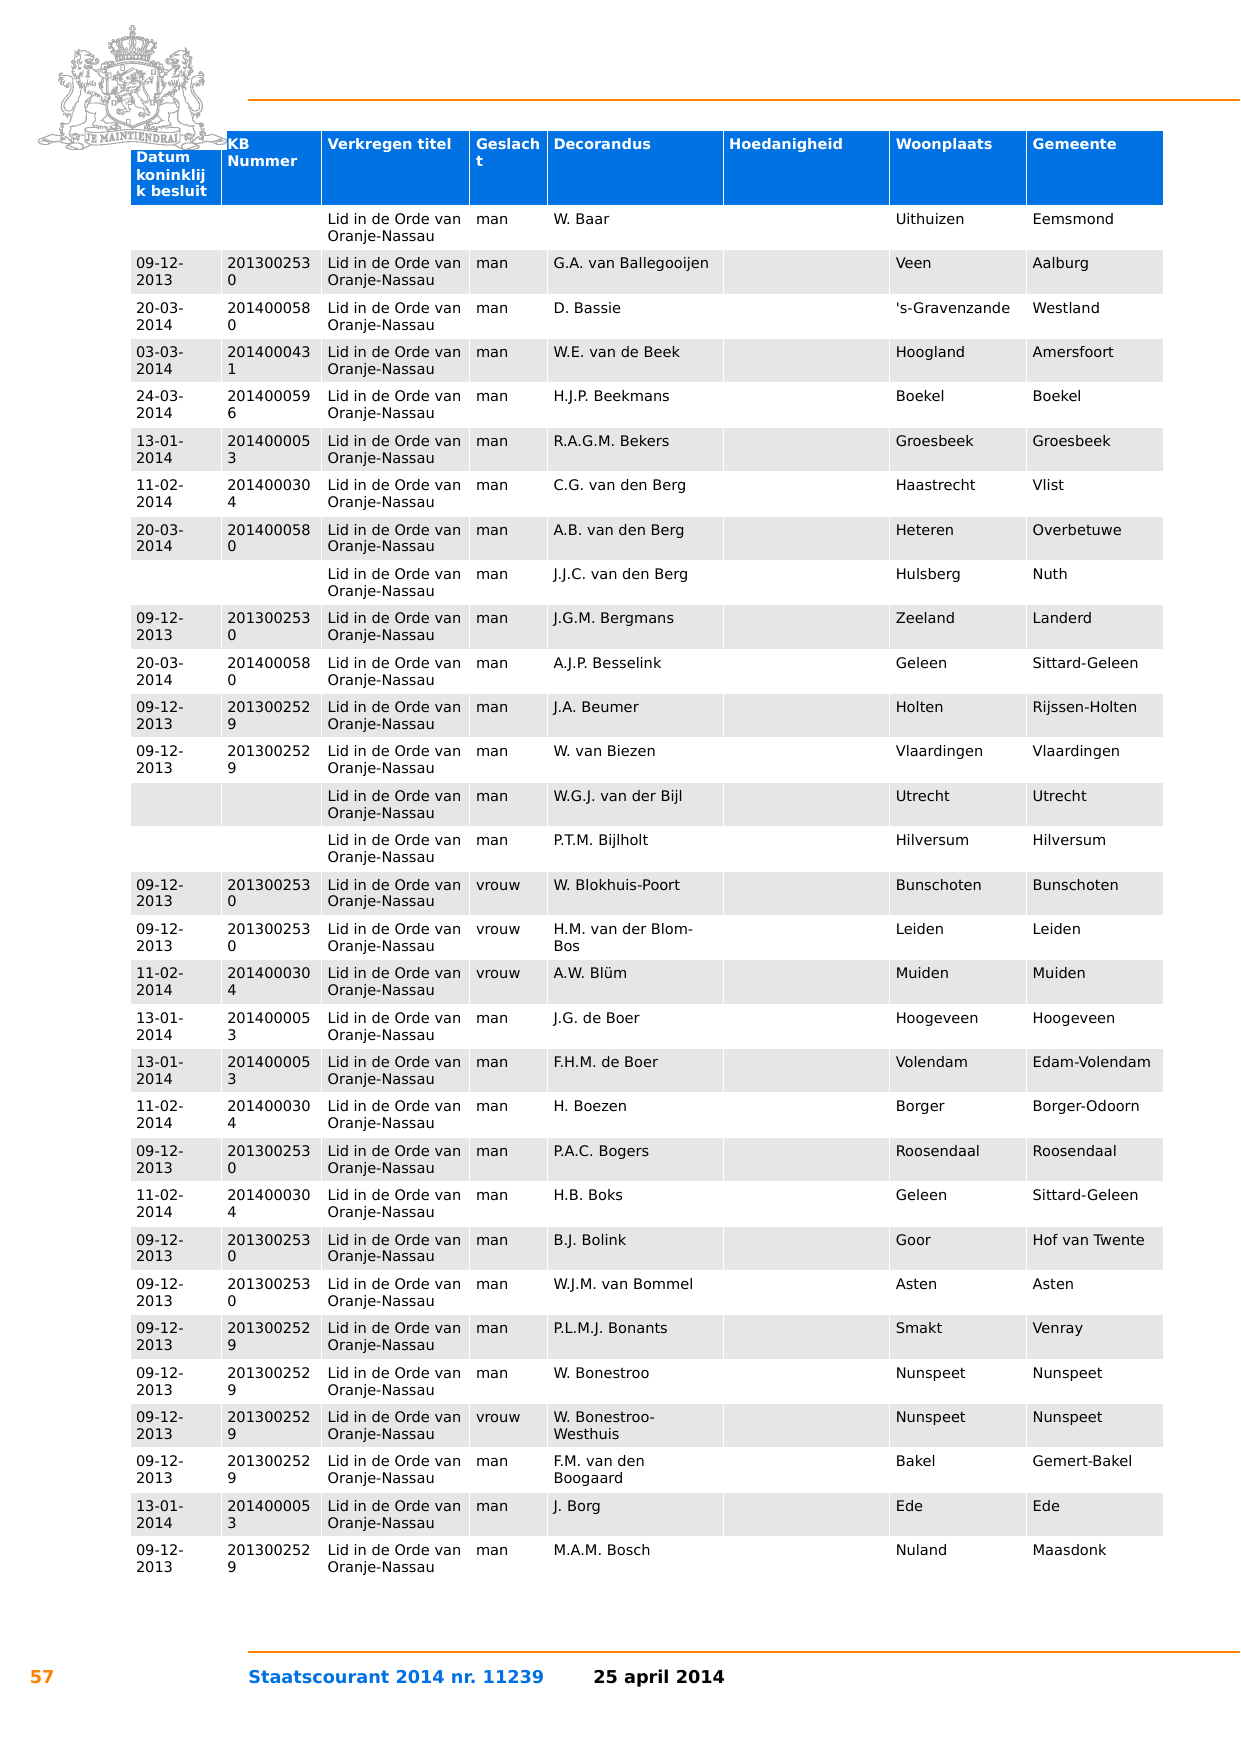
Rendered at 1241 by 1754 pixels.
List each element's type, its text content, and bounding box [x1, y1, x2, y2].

table_cell 2014000580 [222, 650, 321, 693]
table_cell Hoogeveen [1027, 1005, 1163, 1048]
table_cell Lid in de Orde van Oranje-Nassau [322, 517, 469, 560]
table_cell Lid in de Orde van Oranje-Nassau [322, 206, 469, 249]
table_cell Uithuizen [890, 206, 1026, 249]
table_cell Lid in de Orde van Oranje-Nassau [322, 295, 469, 338]
table_cell J.A. Beumer [548, 694, 723, 737]
table_cell Lid in de Orde van Oranje-Nassau [322, 428, 469, 471]
table_cell Lid in de Orde van Oranje-Nassau [322, 1094, 469, 1137]
table_cell 20-03-2014 [131, 650, 221, 693]
table_cell Geleen [890, 650, 1026, 693]
table_cell Lid in de Orde van Oranje-Nassau [322, 605, 469, 649]
table_cell [724, 295, 889, 338]
table_cell vrouw [470, 872, 547, 915]
table_cell Roosendaal [1027, 1138, 1163, 1181]
table_cell 11-02-2014 [131, 960, 221, 1004]
table_cell [724, 650, 889, 693]
table_cell Ede [1027, 1493, 1163, 1536]
table_cell Nunspeet [1027, 1404, 1163, 1447]
table_cell Utrecht [1027, 783, 1163, 826]
table_cell Vlaardingen [1027, 739, 1163, 782]
table_cell 09-12-2013 [131, 1315, 221, 1359]
table_cell Amersfoort [1027, 339, 1163, 382]
table_cell Lid in de Orde van Oranje-Nassau [322, 739, 469, 782]
table_cell Heteren [890, 517, 1026, 560]
table_cell 2013002530 [222, 872, 321, 915]
table_cell Lid in de Orde van Oranje-Nassau [322, 916, 469, 959]
table_cell 09-12-2013 [131, 250, 221, 294]
table_cell 09-12-2013 [131, 1537, 221, 1581]
table_cell 2014000304 [222, 1182, 321, 1226]
table_cell 2014000304 [222, 960, 321, 1004]
table_cell [724, 517, 889, 560]
table_cell A.W. Blüm [548, 960, 723, 1004]
table_cell 2013002529 [222, 694, 321, 737]
table_cell Bunschoten [890, 872, 1026, 915]
table_cell 2014000053 [222, 1005, 321, 1048]
table_cell man [470, 1315, 547, 1359]
table_cell Lid in de Orde van Oranje-Nassau [322, 1449, 469, 1492]
table_cell Hoogeveen [890, 1005, 1026, 1048]
table_header Woonplaats [890, 131, 1026, 205]
table_cell A.J.P. Besselink [548, 650, 723, 693]
table_cell Hulsberg [890, 561, 1026, 604]
table_cell man [470, 1227, 547, 1270]
table_cell Vlaardingen [890, 739, 1026, 782]
table_cell 2014000580 [222, 295, 321, 338]
table_cell 09-12-2013 [131, 1404, 221, 1447]
table_cell [724, 384, 889, 427]
table_cell man [470, 1493, 547, 1536]
table_cell 2013002529 [222, 1537, 321, 1581]
table_cell [724, 206, 889, 249]
table_cell 13-01-2014 [131, 1049, 221, 1092]
table_cell Sittard-Geleen [1027, 650, 1163, 693]
table_cell [724, 1271, 889, 1314]
table_cell [724, 1537, 889, 1581]
table_cell Asten [890, 1271, 1026, 1314]
table_cell W.J.M. van Bommel [548, 1271, 723, 1314]
table_cell 13-01-2014 [131, 1005, 221, 1048]
table_cell 2014000053 [222, 1493, 321, 1536]
table_cell F.M. van den Boogaard [548, 1449, 723, 1492]
table_cell Rijssen-Holten [1027, 694, 1163, 737]
table_cell B.J. Bolink [548, 1227, 723, 1270]
table_cell Overbetuwe [1027, 517, 1163, 560]
table_cell Eemsmond [1027, 206, 1163, 249]
table_cell Zeeland [890, 605, 1026, 649]
table_cell Roosendaal [890, 1138, 1026, 1181]
table_cell Lid in de Orde van Oranje-Nassau [322, 1227, 469, 1270]
table_cell [724, 1005, 889, 1048]
table_cell Lid in de Orde van Oranje-Nassau [322, 827, 469, 871]
table_cell Nunspeet [890, 1360, 1026, 1403]
table_cell [724, 1315, 889, 1359]
table_cell [131, 783, 221, 826]
table_cell [724, 1449, 889, 1492]
table_cell [724, 472, 889, 516]
table_cell [724, 561, 889, 604]
table_cell Lid in de Orde van Oranje-Nassau [322, 960, 469, 1004]
table_cell H.B. Boks [548, 1182, 723, 1226]
table_cell Lid in de Orde van Oranje-Nassau [322, 1537, 469, 1581]
table_cell vrouw [470, 916, 547, 959]
table_cell man [470, 1049, 547, 1092]
table_cell 20-03-2014 [131, 295, 221, 338]
table_cell man [470, 250, 547, 294]
table_cell Lid in de Orde van Oranje-Nassau [322, 384, 469, 427]
table_cell Nunspeet [890, 1404, 1026, 1447]
table_cell M.A.M. Bosch [548, 1537, 723, 1581]
table_cell P.T.M. Bijlholt [548, 827, 723, 871]
table_cell Gemert-Bakel [1027, 1449, 1163, 1492]
table_cell Nuth [1027, 561, 1163, 604]
table_cell 2013002529 [222, 1315, 321, 1359]
table_cell Hilversum [1027, 827, 1163, 871]
table_cell 11-02-2014 [131, 1182, 221, 1226]
table_cell Lid in de Orde van Oranje-Nassau [322, 339, 469, 382]
table_cell Smakt [890, 1315, 1026, 1359]
table_cell man [470, 1271, 547, 1314]
table_cell Volendam [890, 1049, 1026, 1092]
table_cell man [470, 605, 547, 649]
table_cell Nunspeet [1027, 1360, 1163, 1403]
table_cell 's-Gravenzande [890, 295, 1026, 338]
table_cell J.G.M. Bergmans [548, 605, 723, 649]
table_cell man [470, 384, 547, 427]
table_cell Landerd [1027, 605, 1163, 649]
table_cell H. Boezen [548, 1094, 723, 1137]
table_cell Veen [890, 250, 1026, 294]
table_cell J. Borg [548, 1493, 723, 1536]
table_cell 2014000053 [222, 1049, 321, 1092]
table_cell man [470, 428, 547, 471]
table_cell H.J.P. Beekmans [548, 384, 723, 427]
table_cell 09-12-2013 [131, 739, 221, 782]
table_cell [724, 872, 889, 915]
table_cell man [470, 1094, 547, 1137]
table_cell man [470, 517, 547, 560]
table_cell W. Baar [548, 206, 723, 249]
table_cell man [470, 650, 547, 693]
table_cell P.A.C. Bogers [548, 1138, 723, 1181]
table_cell 2013002530 [222, 1271, 321, 1314]
table_cell 03-03-2014 [131, 339, 221, 382]
table_cell 09-12-2013 [131, 872, 221, 915]
table_cell 2014000596 [222, 384, 321, 427]
table_cell Leiden [890, 916, 1026, 959]
table_cell man [470, 339, 547, 382]
table_cell P.L.M.J. Bonants [548, 1315, 723, 1359]
table_cell Geleen [890, 1182, 1026, 1226]
table_cell 09-12-2013 [131, 916, 221, 959]
table_cell [724, 783, 889, 826]
table_cell man [470, 1449, 547, 1492]
table_cell Bakel [890, 1449, 1026, 1492]
table_cell Muiden [890, 960, 1026, 1004]
table_cell 2013002529 [222, 1404, 321, 1447]
table_cell [724, 1360, 889, 1403]
table_cell Groesbeek [1027, 428, 1163, 471]
table_cell Borger [890, 1094, 1026, 1137]
table_cell Hilversum [890, 827, 1026, 871]
table_cell Lid in de Orde van Oranje-Nassau [322, 1404, 469, 1447]
table_cell Bunschoten [1027, 872, 1163, 915]
table_cell [222, 206, 321, 249]
table_cell man [470, 472, 547, 516]
table_cell [724, 694, 889, 737]
table_cell Lid in de Orde van Oranje-Nassau [322, 1138, 469, 1181]
table_header Geslacht [470, 131, 547, 205]
table_cell Lid in de Orde van Oranje-Nassau [322, 1271, 469, 1314]
table_cell 2014000304 [222, 472, 321, 516]
table_cell Lid in de Orde van Oranje-Nassau [322, 650, 469, 693]
table_cell [724, 827, 889, 871]
table_cell D. Bassie [548, 295, 723, 338]
table_cell man [470, 783, 547, 826]
table_cell Lid in de Orde van Oranje-Nassau [322, 472, 469, 516]
table_cell Hof van Twente [1027, 1227, 1163, 1270]
table_cell C.G. van den Berg [548, 472, 723, 516]
table_cell Lid in de Orde van Oranje-Nassau [322, 250, 469, 294]
table_cell Haastrecht [890, 472, 1026, 516]
table_cell W.G.J. van der Bijl [548, 783, 723, 826]
table_cell W. Blokhuis-Poort [548, 872, 723, 915]
table_header Hoedanigheid [724, 131, 889, 205]
table_cell Lid in de Orde van Oranje-Nassau [322, 1005, 469, 1048]
table_cell Lid in de Orde van Oranje-Nassau [322, 1493, 469, 1536]
table_cell man [470, 739, 547, 782]
table_cell Maasdonk [1027, 1537, 1163, 1581]
table_cell 09-12-2013 [131, 1449, 221, 1492]
table_cell 2014000053 [222, 428, 321, 471]
table_cell Ede [890, 1493, 1026, 1536]
table_cell Nuland [890, 1537, 1026, 1581]
table_cell man [470, 1138, 547, 1181]
table_cell 11-02-2014 [131, 1094, 221, 1137]
table_cell Lid in de Orde van Oranje-Nassau [322, 561, 469, 604]
table_cell Holten [890, 694, 1026, 737]
table_header Decorandus [548, 131, 723, 205]
table_cell man [470, 827, 547, 871]
table_cell F.H.M. de Boer [548, 1049, 723, 1092]
table_header Datum koninklijk besluit [131, 150, 221, 205]
table_cell W.E. van de Beek [548, 339, 723, 382]
table_cell Lid in de Orde van Oranje-Nassau [322, 1315, 469, 1359]
table_cell H.M. van der Blom-Bos [548, 916, 723, 959]
table_cell Westland [1027, 295, 1163, 338]
table_cell W. Bonestroo-Westhuis [548, 1404, 723, 1447]
table_cell J.J.C. van den Berg [548, 561, 723, 604]
table_cell Groesbeek [890, 428, 1026, 471]
table_cell [724, 1493, 889, 1536]
table_header Gemeente [1027, 131, 1163, 205]
table_cell man [470, 295, 547, 338]
table_cell Utrecht [890, 783, 1026, 826]
table_cell 09-12-2013 [131, 1360, 221, 1403]
table_cell Leiden [1027, 916, 1163, 959]
table_cell 11-02-2014 [131, 472, 221, 516]
table_cell Aalburg [1027, 250, 1163, 294]
table_cell 09-12-2013 [131, 1227, 221, 1270]
table_cell Boekel [890, 384, 1026, 427]
table_cell [724, 1094, 889, 1137]
table_cell [724, 960, 889, 1004]
table_cell [724, 1138, 889, 1181]
table_cell 09-12-2013 [131, 605, 221, 649]
table_cell 2013002529 [222, 1449, 321, 1492]
table_cell 09-12-2013 [131, 1271, 221, 1314]
table_cell [724, 1404, 889, 1447]
table_cell W. van Biezen [548, 739, 723, 782]
picture [38, 25, 227, 150]
table_cell 13-01-2014 [131, 428, 221, 471]
table_cell Boekel [1027, 384, 1163, 427]
table_cell [724, 916, 889, 959]
table_cell Lid in de Orde van Oranje-Nassau [322, 1360, 469, 1403]
table_cell 2013002530 [222, 605, 321, 649]
table_cell [724, 1182, 889, 1226]
table_cell [724, 605, 889, 649]
table_cell Asten [1027, 1271, 1163, 1314]
table_cell 2013002529 [222, 1360, 321, 1403]
table_cell G.A. van Ballegooijen [548, 250, 723, 294]
table_cell 2014000304 [222, 1094, 321, 1137]
table_header KB Nummer [222, 131, 321, 205]
table_cell 13-01-2014 [131, 1493, 221, 1536]
table_cell vrouw [470, 960, 547, 1004]
table_cell Lid in de Orde van Oranje-Nassau [322, 694, 469, 737]
table_cell [222, 561, 321, 604]
table_cell Vlist [1027, 472, 1163, 516]
table_cell Goor [890, 1227, 1026, 1270]
table_cell 2013002530 [222, 1138, 321, 1181]
table_cell 2013002530 [222, 250, 321, 294]
table_cell [724, 739, 889, 782]
table_cell 2013002530 [222, 916, 321, 959]
table_cell man [470, 1182, 547, 1226]
table_cell man [470, 561, 547, 604]
table_cell 2013002529 [222, 739, 321, 782]
table_cell [131, 827, 221, 871]
table_cell [724, 339, 889, 382]
table_cell [724, 250, 889, 294]
table_cell [724, 428, 889, 471]
table_cell Sittard-Geleen [1027, 1182, 1163, 1226]
table_cell Lid in de Orde van Oranje-Nassau [322, 872, 469, 915]
table_cell man [470, 1537, 547, 1581]
table_cell man [470, 1005, 547, 1048]
table_cell [131, 206, 221, 249]
table_cell Edam-Volendam [1027, 1049, 1163, 1092]
table_cell [222, 783, 321, 826]
table_cell 20-03-2014 [131, 517, 221, 560]
table_cell [222, 827, 321, 871]
table_cell W. Bonestroo [548, 1360, 723, 1403]
table_header Verkregen titel [322, 131, 469, 205]
table_cell [724, 1049, 889, 1092]
table_cell [724, 1227, 889, 1270]
table_cell 24-03-2014 [131, 384, 221, 427]
table_cell A.B. van den Berg [548, 517, 723, 560]
table_cell man [470, 206, 547, 249]
table_cell R.A.G.M. Bekers [548, 428, 723, 471]
table_cell vrouw [470, 1404, 547, 1447]
table_cell J.G. de Boer [548, 1005, 723, 1048]
table_cell 2014000431 [222, 339, 321, 382]
table_cell Muiden [1027, 960, 1163, 1004]
table_cell 2013002530 [222, 1227, 321, 1270]
table_cell Lid in de Orde van Oranje-Nassau [322, 783, 469, 826]
table_cell 09-12-2013 [131, 1138, 221, 1181]
table_cell [131, 561, 221, 604]
table_cell Borger-Odoorn [1027, 1094, 1163, 1137]
table_cell 2014000580 [222, 517, 321, 560]
table_cell man [470, 1360, 547, 1403]
table_cell Lid in de Orde van Oranje-Nassau [322, 1049, 469, 1092]
table_cell Venray [1027, 1315, 1163, 1359]
table_cell Lid in de Orde van Oranje-Nassau [322, 1182, 469, 1226]
table_cell man [470, 694, 547, 737]
table_cell 09-12-2013 [131, 694, 221, 737]
table_cell Hoogland [890, 339, 1026, 382]
